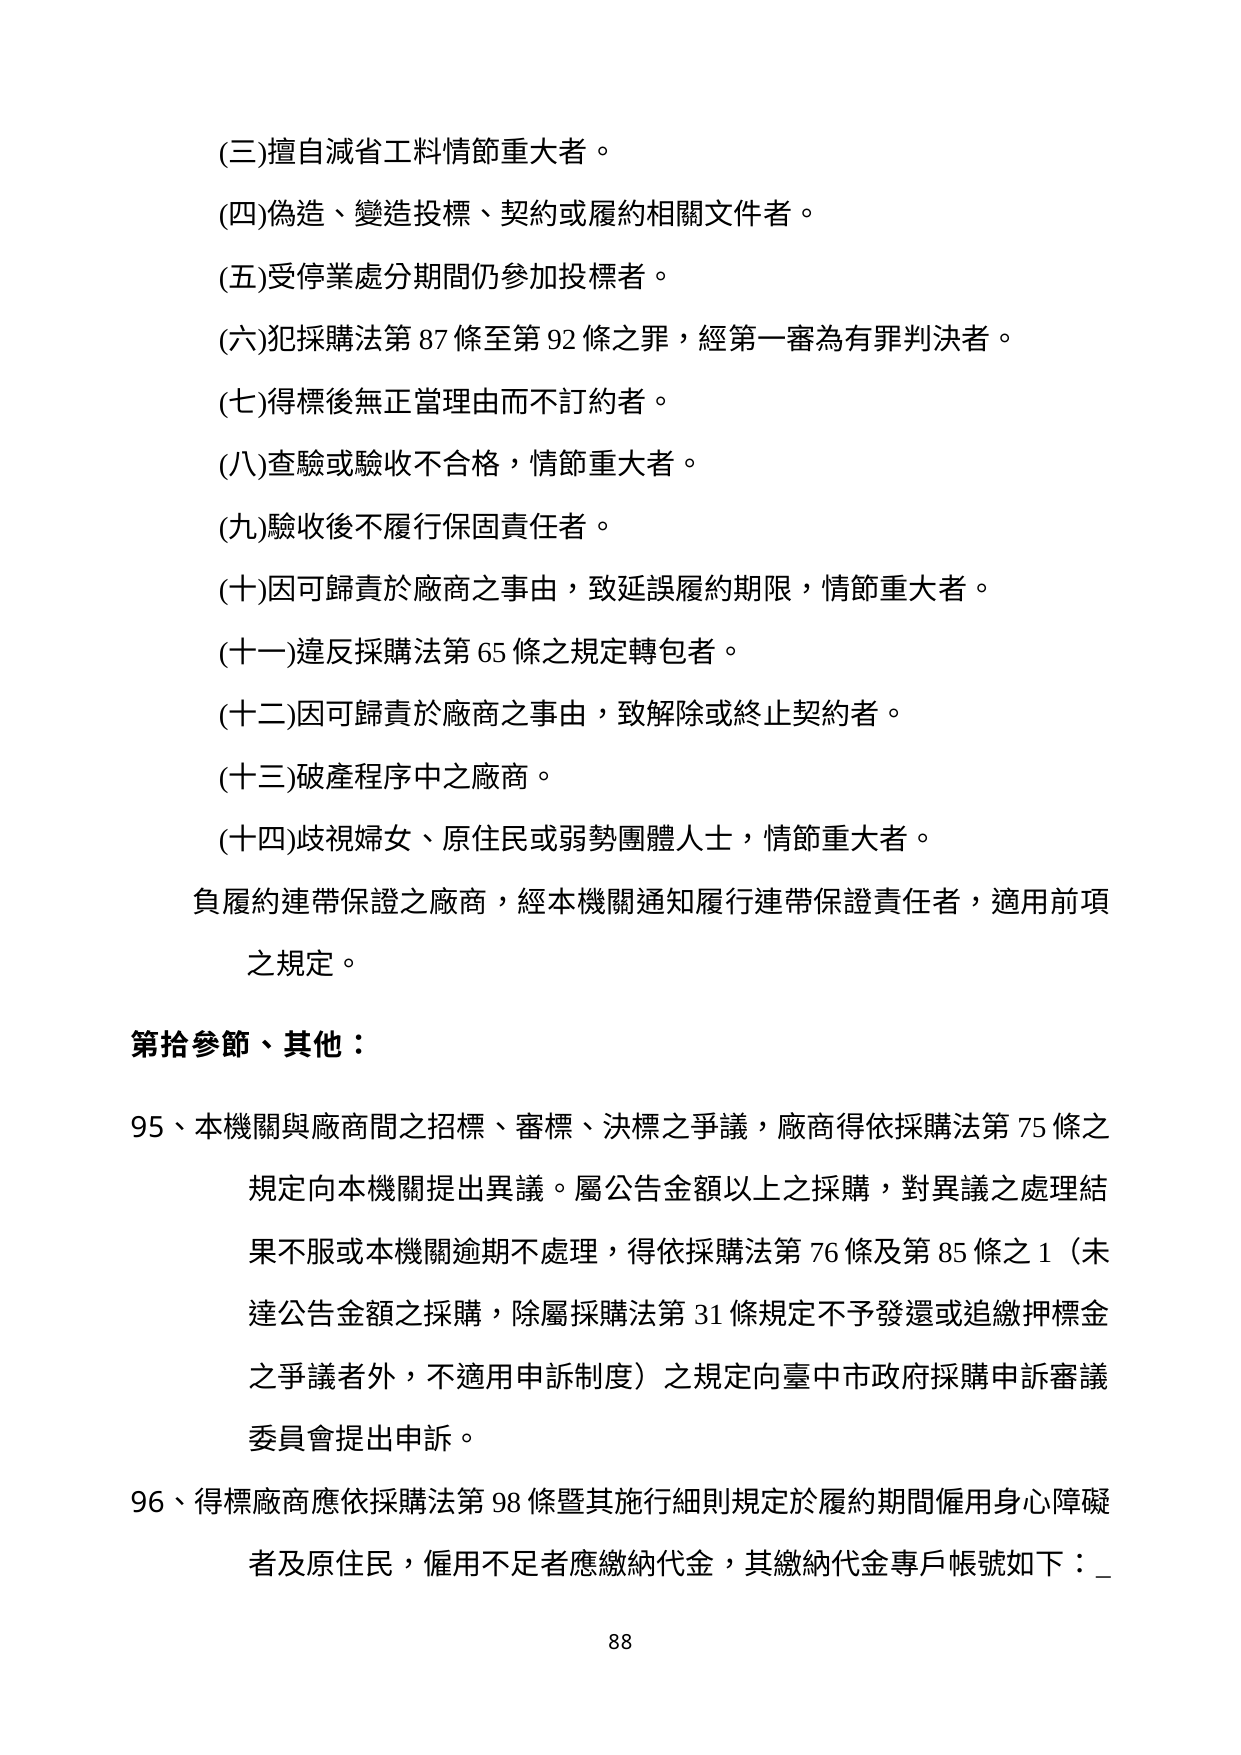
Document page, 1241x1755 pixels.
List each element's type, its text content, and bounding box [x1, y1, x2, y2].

text (十)因可歸責於廠商之事由，致延誤履約期限，情節重大者。 [189, 545, 1110, 608]
text (八)查驗或驗收不合格，情節重大者。 [189, 420, 1110, 483]
text (三)擅自減省工料情節重大者。 [189, 108, 1110, 170]
list 得標廠商應依採購法第98條暨其施行細則規定於履約期間僱用身心障礙者及原住民，僱用不足者應繳納代金，其繳納代金專戶帳號如下：_ [130, 1458, 1110, 1583]
text (五)受停業處分期間仍參加投標者。 [189, 233, 1110, 295]
text (十一)違反採購法第65條之規定轉包者。 [189, 608, 1110, 670]
list 本機關與廠商間之招標、審標、決標之爭議，廠商得依採購法第75條之規定向本機關提出異議。屬公告金額以上之採購，對異議之處理結果不服或本機關逾期不處理，得依採購法第76條及第85條之1（未達公告金額之採購，除屬採購法第31條規定不予發還或追繳押標金之爭議者外，不適用申訴制度）之規定向臺中市政府採購申訴審議委員會提出申訴。 [130, 1083, 1110, 1458]
text (四)偽造、變造投標、契約或履約相關文件者。 [189, 170, 1110, 233]
text 第拾參節、其他： [130, 1001, 1110, 1064]
text (七)得標後無正當理由而不訂約者。 [189, 358, 1110, 420]
text (十四)歧視婦女、原住民或弱勢團體人士，情節重大者。 [189, 795, 1110, 858]
text (九)驗收後不履行保固責任者。 [189, 483, 1110, 545]
text (十三)破產程序中之廠商。 [189, 733, 1110, 795]
text 負履約連帶保證之廠商，經本機關通知履行連帶保證責任者，適用前項之規定。 [130, 858, 1110, 983]
text (十二)因可歸責於廠商之事由，致解除或終止契約者。 [189, 670, 1110, 733]
text (六)犯採購法第87條至第92條之罪，經第一審為有罪判決者。 [189, 295, 1110, 358]
